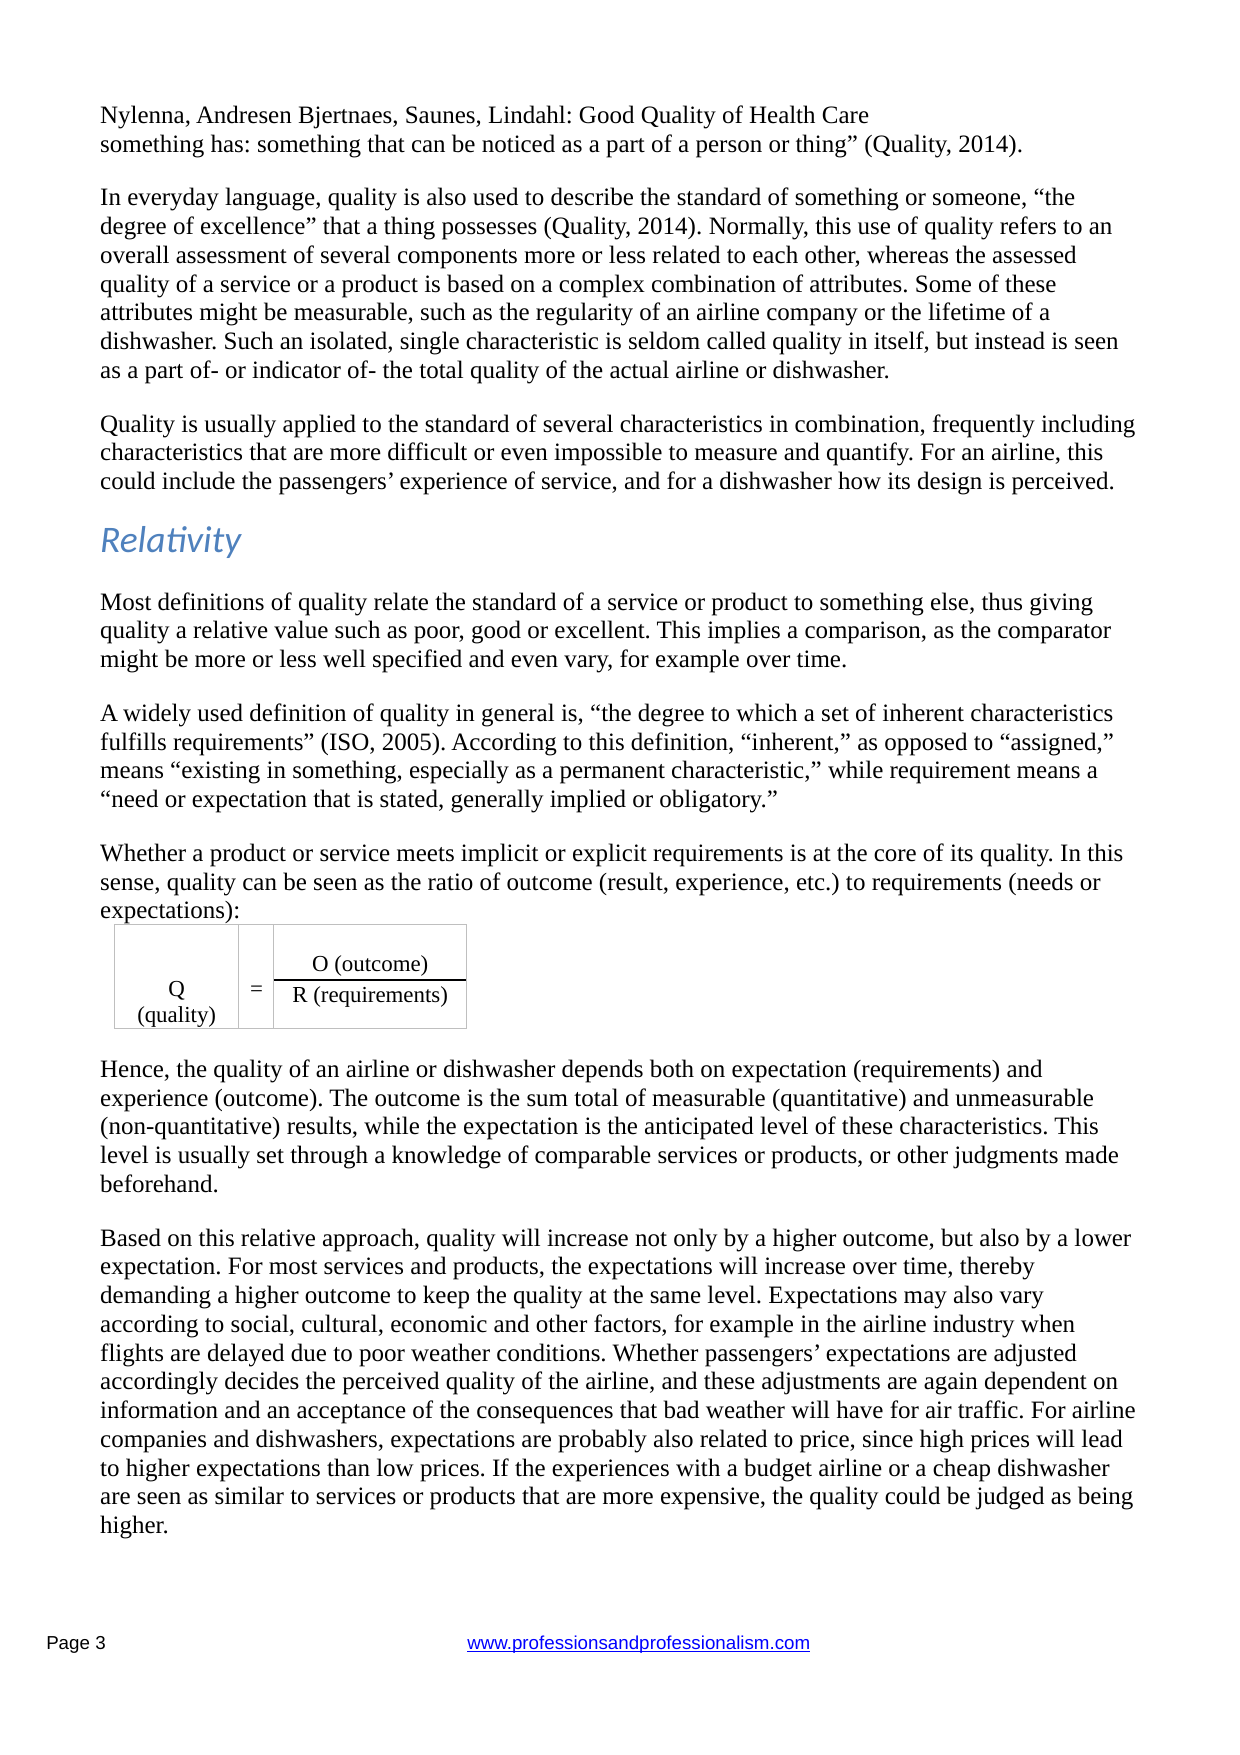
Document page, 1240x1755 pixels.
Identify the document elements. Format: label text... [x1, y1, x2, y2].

text Most definitions of quality relate the standard of a service or product to something else, thus giving quality a relative value such as poor, good or excellent. This implies a comparison, as the comparator might be more or less well specified and even vary, for example over time. [100, 587, 1139, 673]
table_header Q (quality) [115, 925, 238, 1028]
table_header = [239, 925, 273, 1028]
text Quality is usually applied to the standard of several characteristics in combination, frequently including characteristics that are more difficult or even impossible to measure and quantify. For an airline, this could include the passengers’ experience of service, and for a dishwasher how its design is perceived. [100, 409, 1139, 495]
text A widely used definition of quality in general is, “the degree to which a set of inherent characteristics fulfills requirements” (ISO, 2005). According to this definition, “inherent,” as opposed to “assigned,” means “existing in something, especially as a permanent characteristic,” while requirement means a “need or expectation that is stated, generally implied or obligatory.” [100, 698, 1139, 813]
text Whether a product or service meets implicit or explicit requirements is at the core of its quality. In this sense, quality can be seen as the ratio of outcome (result, experience, etc.) to requirements (needs or expectations): [100, 838, 1139, 924]
table_cell R (requirements) [274, 981, 466, 1028]
text In everyday language, quality is also used to describe the standard of something or someone, “the degree of excellence” that a thing possesses (Quality, 2014). Normally, this use of quality refers to an overall assessment of several components more or less related to each other, whereas the assessed quality of a service or a product is based on a complex combination of attributes. Some of these attributes might be measurable, such as the regularity of an airline company or the lifetime of a dishwasher. Such an isolated, single characteristic is seldom called quality in itself, but instead is seen as a part of- or indicator of- the total quality of the actual airline or dishwasher. [100, 182, 1139, 384]
subtitle Relativity [100, 516, 1139, 562]
table_header O (outcome) [274, 925, 466, 979]
text something has: something that can be noticed as a part of a person or thing” (Quality, 2014). [100, 129, 1139, 157]
text Based on this relative approach, quality will increase not only by a higher outcome, but also by a lower expectation. For most services and products, the expectations will increase over time, thereby demanding a higher outcome to keep the quality at the same level. Expectations may also vary according to social, cultural, economic and other factors, for example in the airline industry when flights are delayed due to poor weather conditions. Whether passengers’ expectations are adjusted accordingly decides the perceived quality of the airline, and these adjustments are again dependent on information and an acceptance of the consequences that bad weather will have for air traffic. For airline companies and dishwashers, expectations are probably also related to price, since high prices will lead to higher expectations than low prices. If the experiences with a budget airline or a cheap dishwasher are seen as similar to services or products that are more expensive, the quality could be judged as being higher. [100, 1223, 1139, 1539]
text Hence, the quality of an airline or dishwasher depends both on expectation (requirements) and experience (outcome). The outcome is the sum total of measurable (quantitative) and unmeasurable (non-quantitative) results, while the expectation is the anticipated level of these characteristics. This level is usually set through a knowledge of comparable services or products, or other judgments made beforehand. [100, 1054, 1139, 1198]
